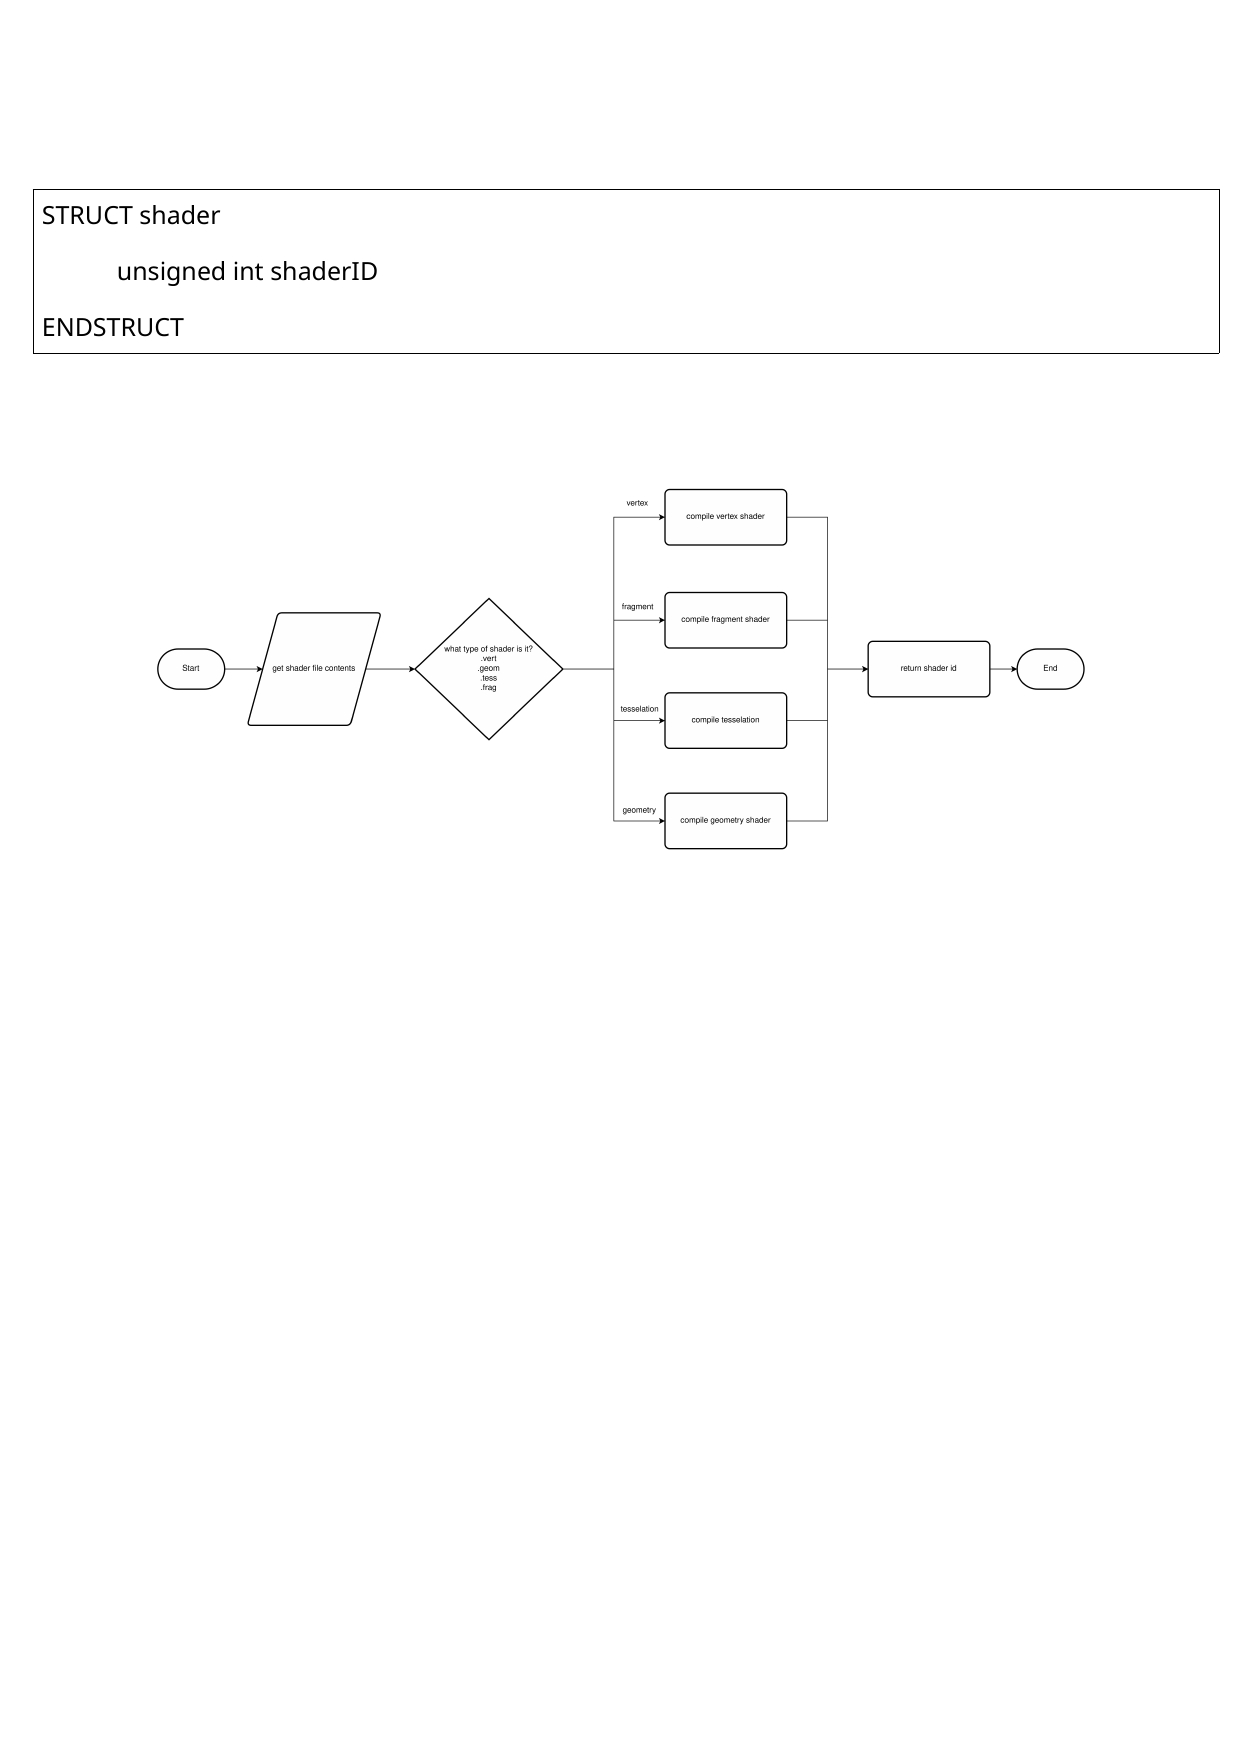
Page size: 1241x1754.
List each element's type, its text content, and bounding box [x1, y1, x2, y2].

text STRUCT shader [42, 198, 1210, 232]
text ENDSTRUCT [42, 310, 1210, 344]
picture [150, 482, 1091, 856]
text unsigned int shaderID [42, 254, 1210, 288]
